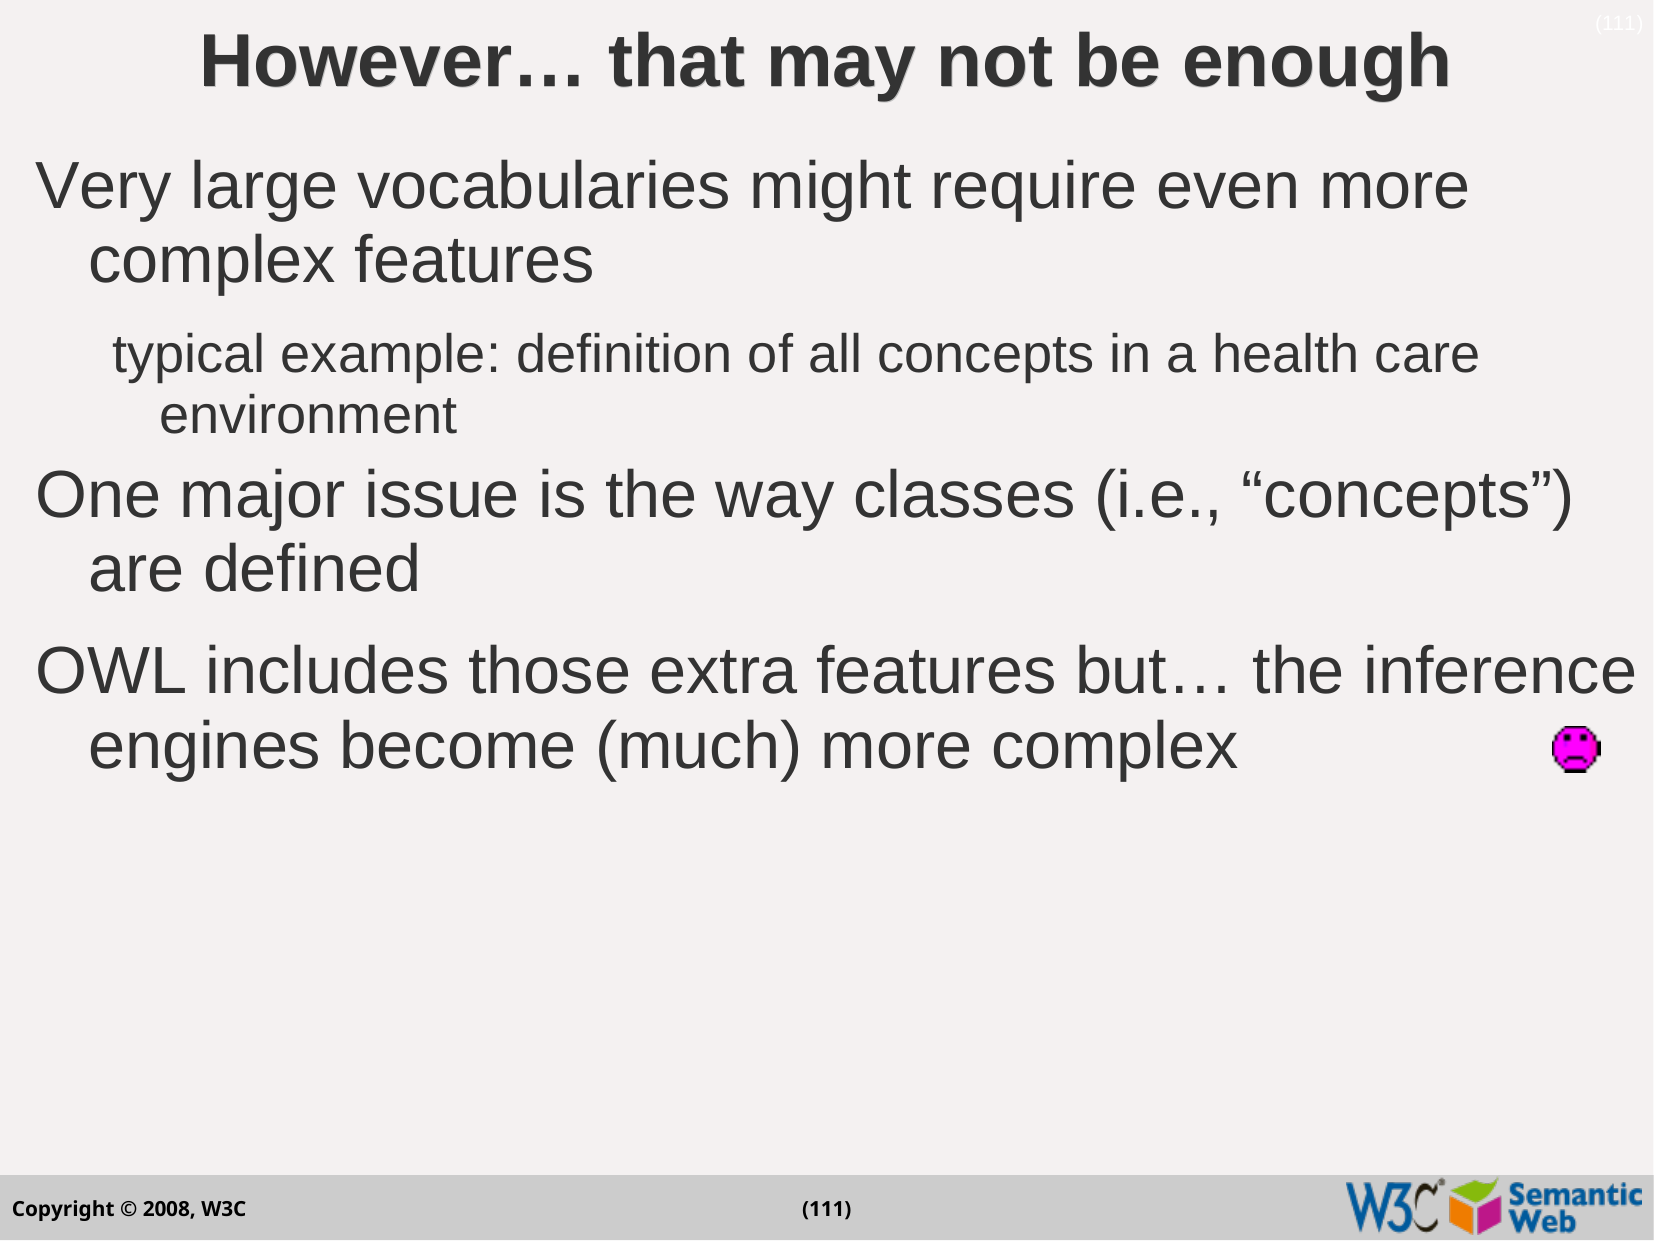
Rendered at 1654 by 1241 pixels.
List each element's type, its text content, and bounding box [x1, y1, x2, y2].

picture [1346, 1175, 1642, 1235]
picture [1552, 726, 1601, 773]
title However… that may not be enough [0, 0, 1654, 119]
list Very large vocabularies might require even more complex features typical example: definition of all concepts in a health care environment One major issue is the way classes (i.e., “concepts”) are defined OWL includes those extra features but… the inference engines become (much) more complex [17, 147, 1642, 1134]
